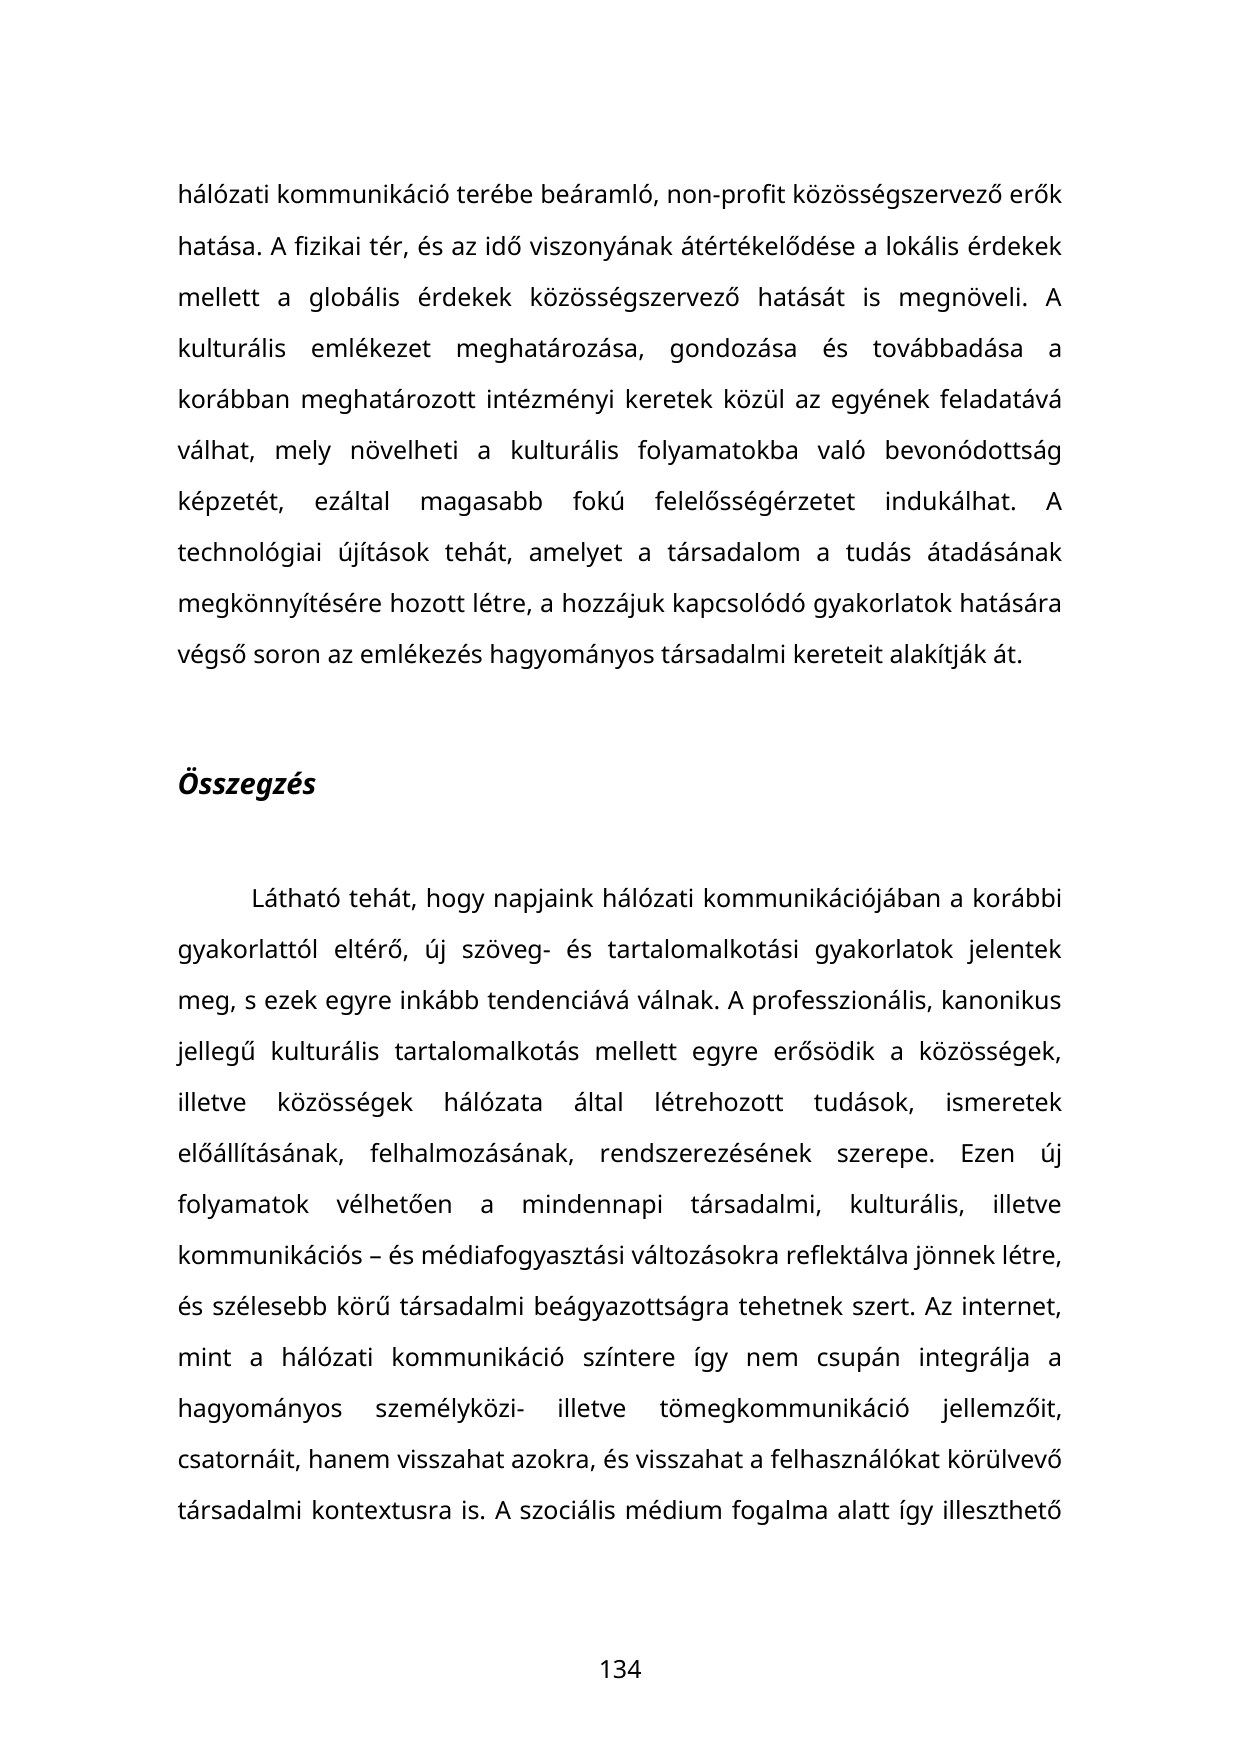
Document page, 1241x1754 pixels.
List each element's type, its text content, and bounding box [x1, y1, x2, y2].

text hálózati kommunikáció terébe beáramló, non-profit közösségszervező erők hatása. A fizikai tér, és az idő viszonyának átértékelődése a lokális érdekek mellett a globális érdekek közösségszervező hatását is megnöveli. A kulturális emlékezet meghatározása, gondozása és továbbadása a korábban meghatározott intézményi keretek közül az egyének feladatává válhat, mely növelheti a kulturális folyamatokba való bevonódottság képzetét, ezáltal magasabb fokú felelősségérzetet indukálhat. A technológiai újítások tehát, amelyet a társadalom a tudás átadásának megkönnyítésére hozott létre, a hozzájuk kapcsolódó gyakorlatok hatására végső soron az emlékezés hagyományos társadalmi kereteit alakítják át. [177, 177, 1063, 671]
subtitle Összegzés [177, 764, 1063, 803]
text Látható tehát, hogy napjaink hálózati kommunikációjában a korábbi gyakorlattól eltérő, új szöveg- és tartalomalkotási gyakorlatok jelentek meg, s ezek egyre inkább tendenciává válnak. A professzionális, kanonikus jellegű kulturális tartalomalkotás mellett egyre erősödik a közösségek, illetve közösségek hálózata által létrehozott tudások, ismeretek előállításának, felhalmozásának, rendszerezésének szerepe. Ezen új folyamatok vélhetően a mindennapi társadalmi, kulturális, illetve kommunikációs – és médiafogyasztási változásokra reflektálva jönnek létre, és szélesebb körű társadalmi beágyazottságra tehetnek szert. Az internet, mint a hálózati kommunikáció színtere így nem csupán integrálja a hagyományos személyközi- illetve tömegkommunikáció jellemzőit, csatornáit, hanem visszahat azokra, és visszahat a felhasználókat körülvevő társadalmi kontextusra is. A szociális médium fogalma alatt így illeszthető [177, 880, 1063, 1527]
